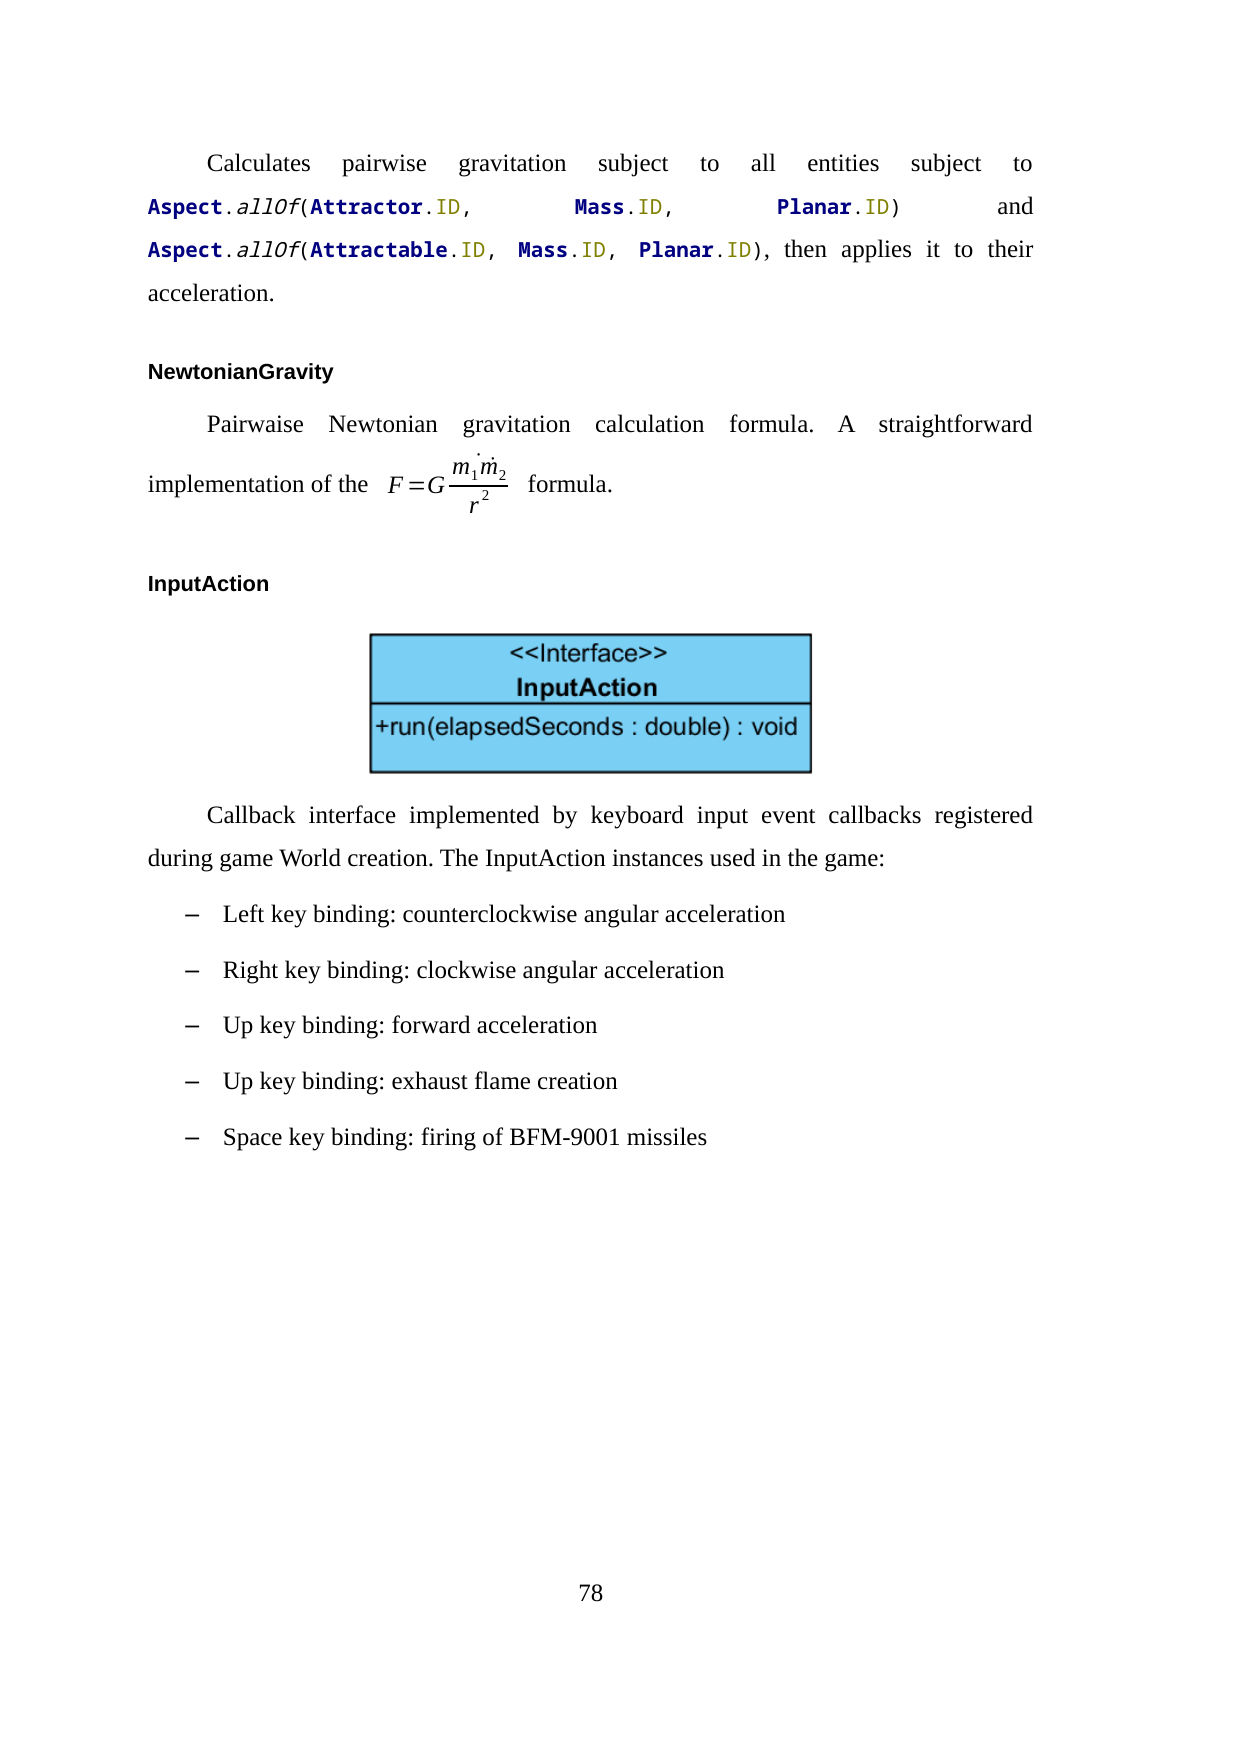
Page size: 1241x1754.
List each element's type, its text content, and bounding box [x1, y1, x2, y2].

list Left key binding: counterclockwise angular acceleration [185, 899, 1033, 928]
text Callback interface implemented by keyboard input event callbacks registered during game World creation. The InputAction instances used in the game: [148, 800, 1033, 872]
subtitle InputAction [148, 571, 1033, 596]
subtitle NewtonianGravity [148, 359, 1033, 384]
list Up key binding: forward acceleration [185, 1010, 1033, 1039]
text Calculates pairwise gravitation subject to all entities subject to Aspect.allOf(Attractor.ID, Mass.ID, Planar.ID) and Aspect.allOf(Attractable.ID, Mass.ID, Planar.ID), then applies it to their acceleration. [148, 148, 1033, 307]
list Space key binding: firing of BFM-9001 missiles [185, 1122, 1033, 1150]
text Pairwaise Newtonian gravitation calculation formula. A straightforward implementation of theformula. [148, 409, 1033, 519]
picture [369, 633, 813, 774]
list Up key binding: exhaust flame creation [185, 1066, 1033, 1095]
list Right key binding: clockwise angular acceleration [185, 955, 1033, 983]
